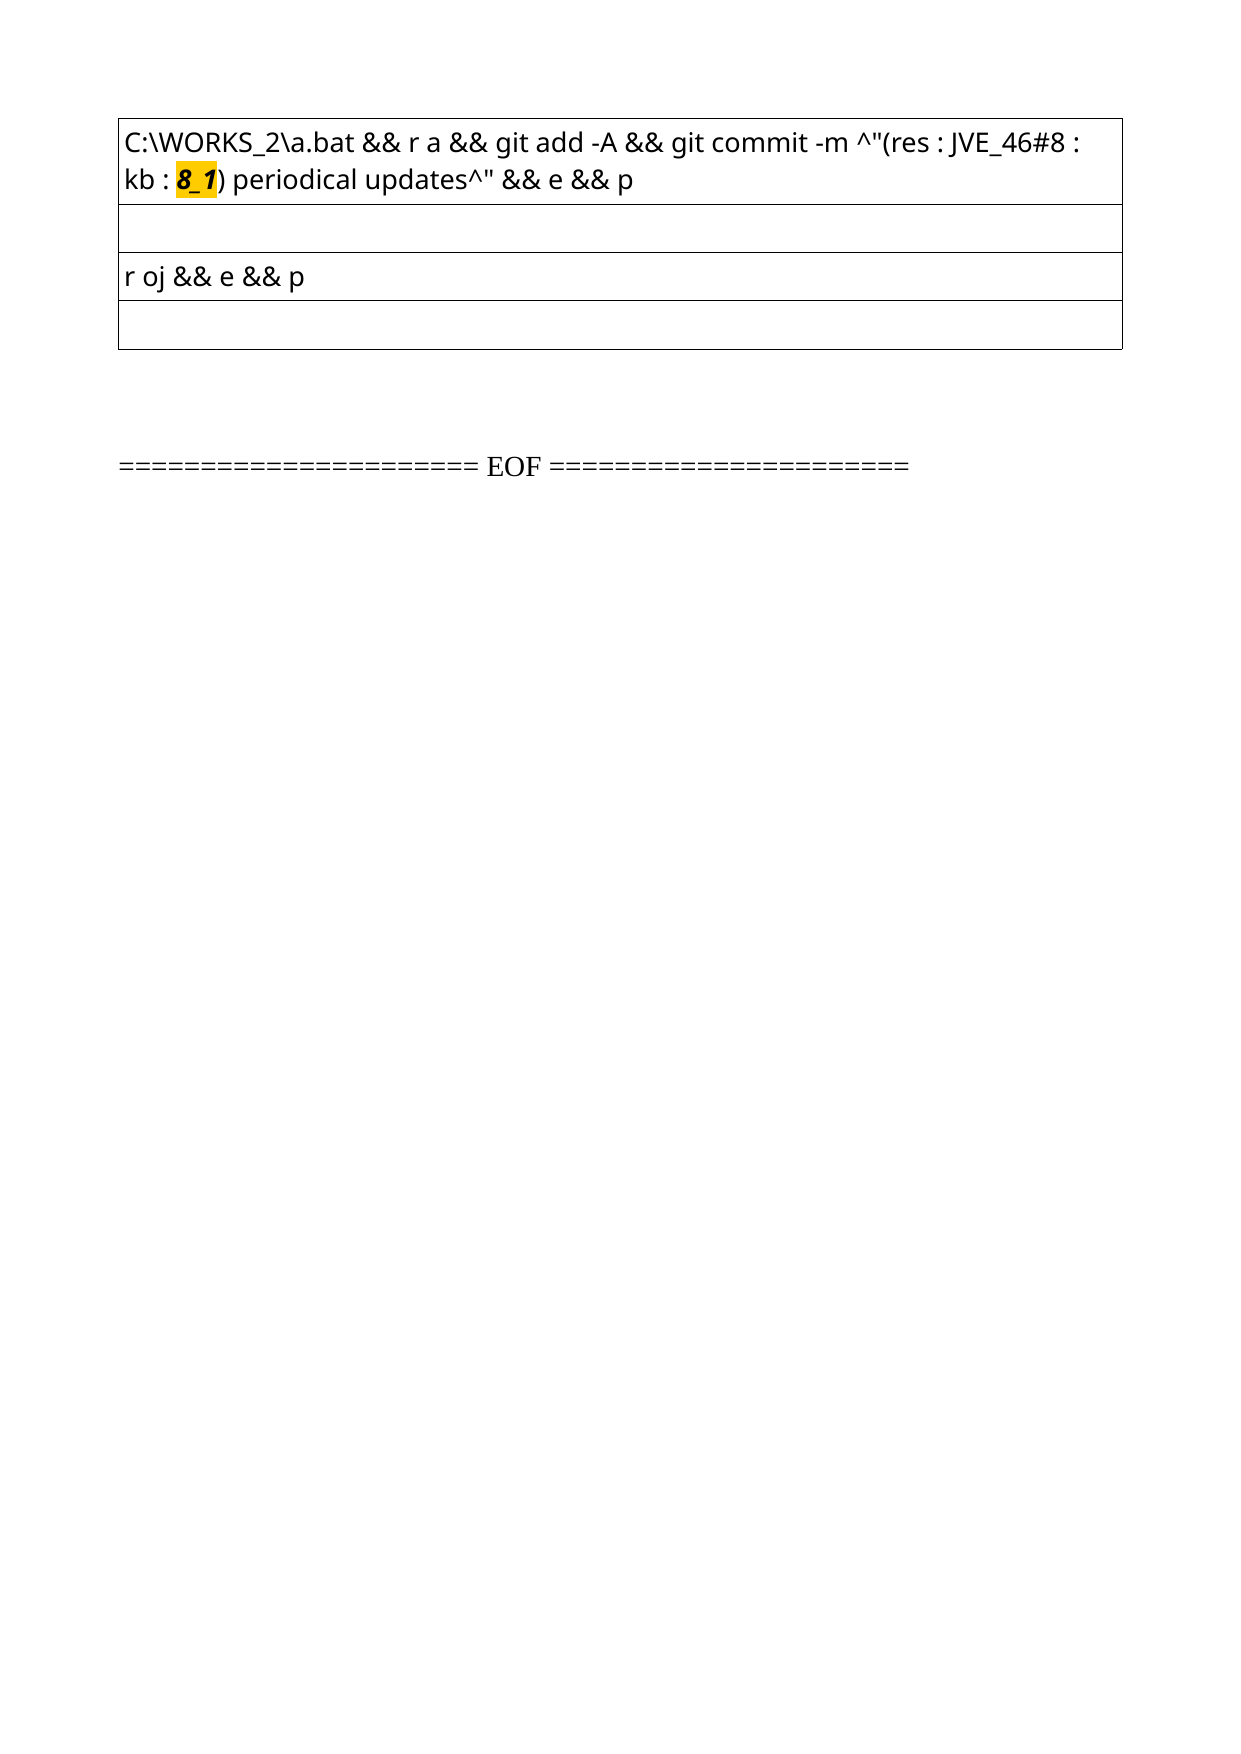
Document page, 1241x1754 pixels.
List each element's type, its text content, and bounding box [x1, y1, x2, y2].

text ====================== EOF ====================== [118, 449, 1122, 483]
table_cell [119, 205, 1122, 252]
table_cell [119, 301, 1122, 349]
table_cell C:\WORKS_2\a.bat && r a && git add -A && git commit -m ^"(res : JVE_46#8 : kb : 8_1) periodical updates^" && e && p [119, 119, 1122, 203]
table_cell r oj && e && p [119, 253, 1122, 300]
